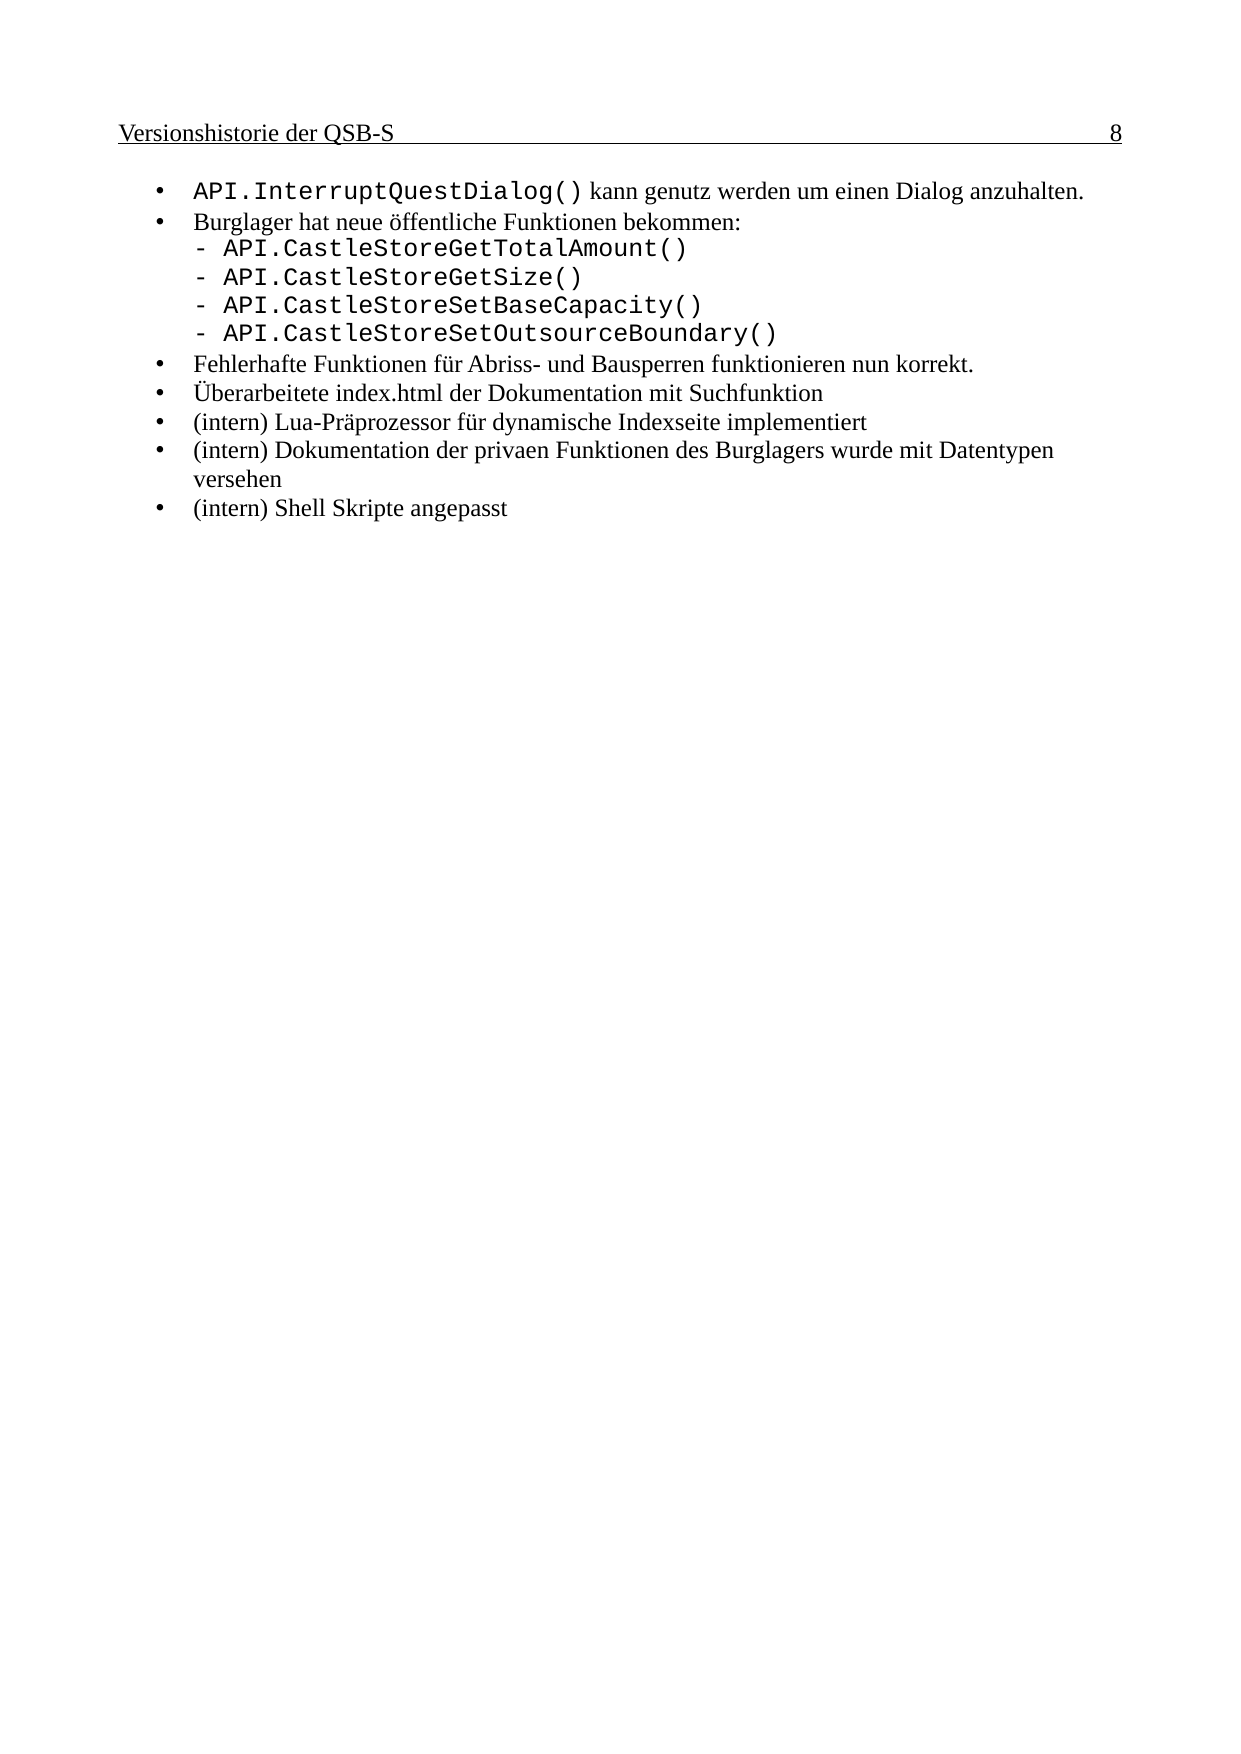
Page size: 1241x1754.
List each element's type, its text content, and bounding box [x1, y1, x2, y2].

list (intern) Lua-Präprozessor für dynamische Indexseite implementiert [156, 407, 1122, 436]
list API.InterruptQuestDialog() kann genutz werden um einen Dialog anzuhalten. [156, 176, 1122, 207]
list Fehlerhafte Funktionen für Abriss- und Bausperren funktionieren nun korrekt. [156, 349, 1122, 378]
list Überarbeitete index.html der Dokumentation mit Suchfunktion [156, 378, 1122, 407]
list (intern) Dokumentation der privaen Funktionen des Burglagers wurde mit Datentypen versehen [156, 436, 1122, 493]
list (intern) Shell Skripte angepasst [156, 493, 1122, 522]
list Burglager hat neue öffentliche Funktionen bekommen: - API.CastleStoreGetTotalAmount() - API.CastleStoreGetSize() - API.CastleStoreSetBaseCapacity() - API.CastleStoreSetOutsourceBoundary() [156, 207, 1122, 349]
